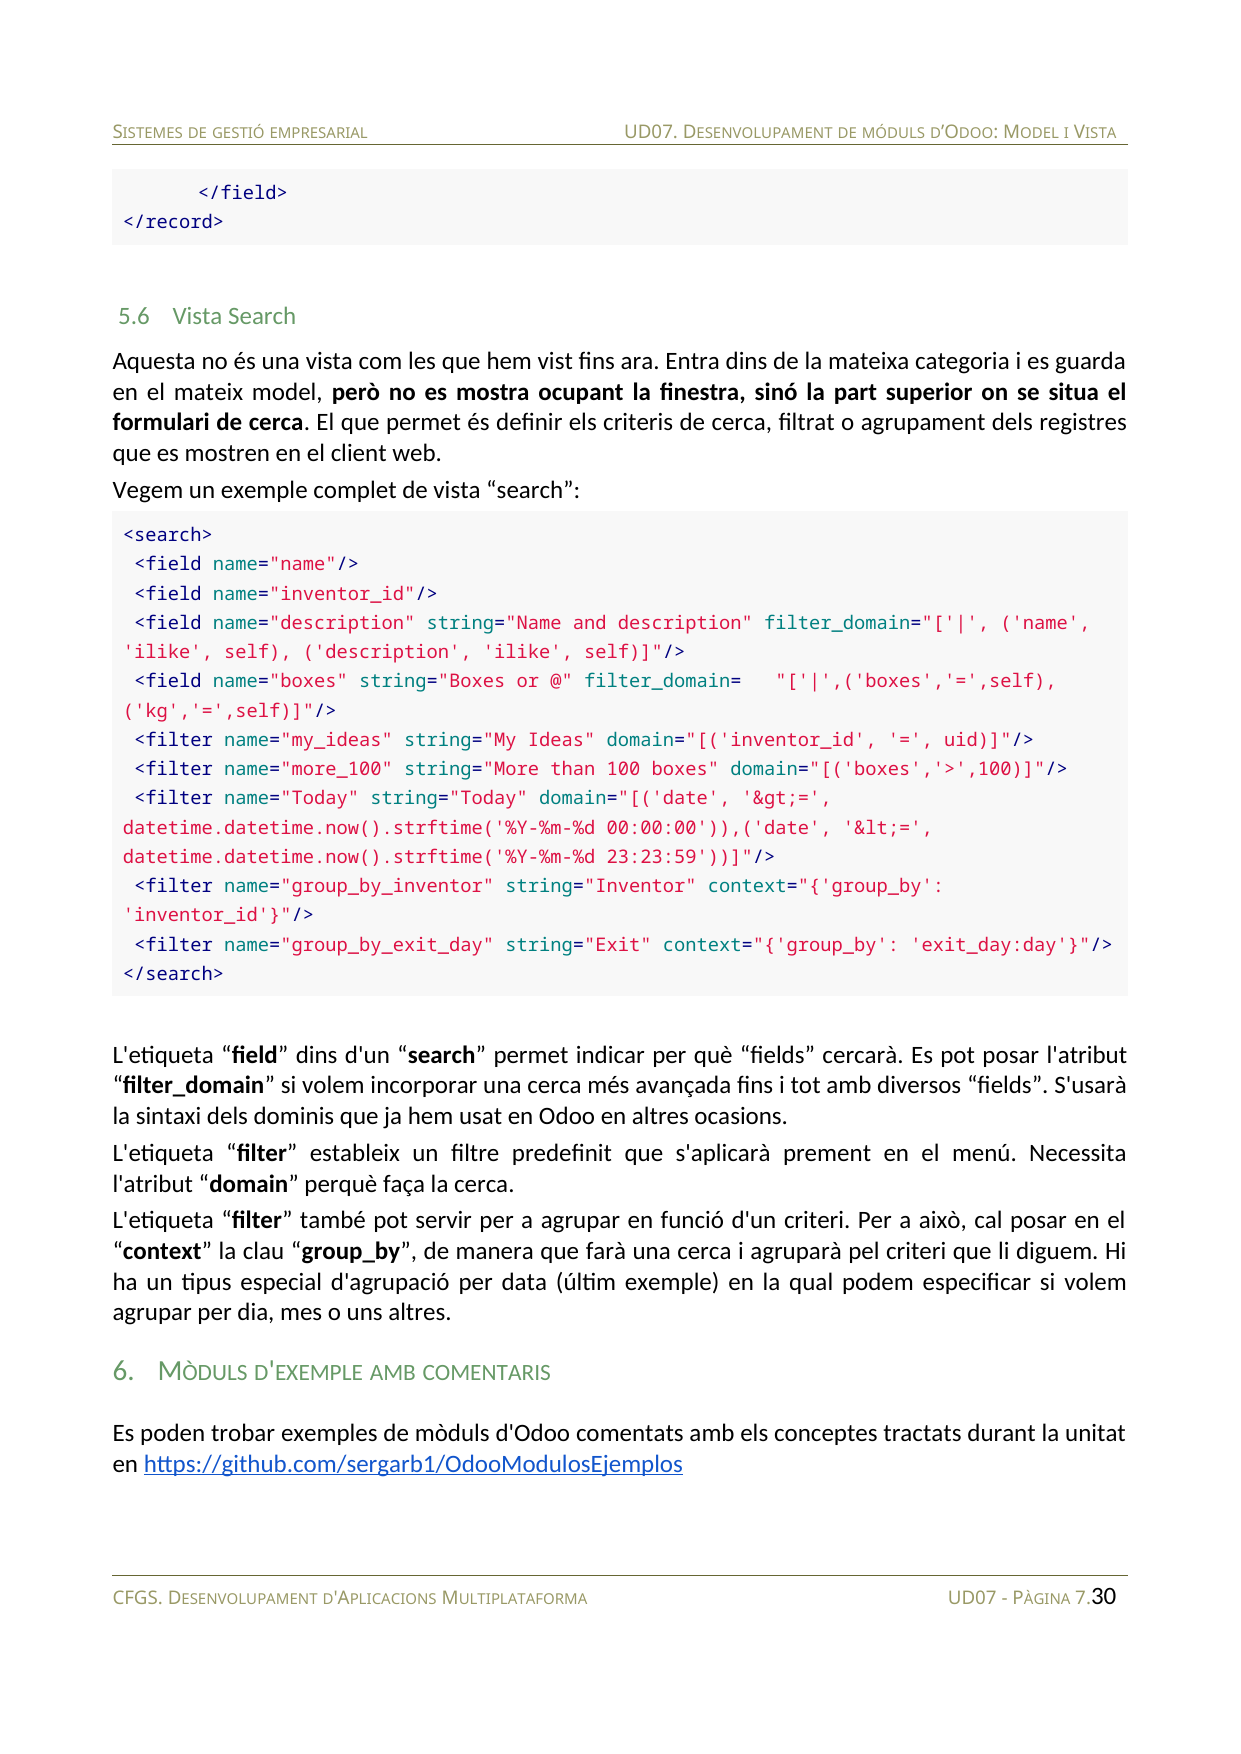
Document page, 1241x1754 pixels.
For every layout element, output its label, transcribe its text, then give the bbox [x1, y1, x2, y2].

text L'etiqueta “filter” estableix un filtre predefinit que s'aplicarà prement en el menú. Necessita l'atribut “domain” perquè faça la cerca. [112, 1137, 1128, 1198]
subtitle Mòduls d'exemple amb comentaris [112, 1352, 1128, 1387]
text L'etiqueta “field” dins d'un “search” permet indicar per què “fields” cercarà. Es pot posar l'atribut “filter_domain” si volem incorporar una cerca més avançada fins i tot amb diversos “fields”. S'usarà la sintaxi dels dominis que ja hem usat en Odoo en altres ocasions. [112, 1039, 1128, 1131]
table_header <search> <field name="name"/> <field name="inventor_id"/> <field name="description" string="Name and description" filter_domain="['|', ('name', 'ilike', self), ('description', 'ilike', self)]"/> <field name="boxes" string="Boxes or @" filter_domain= "['|',('boxes','=',self),('kg','=',self)]"/> <filter name="my_ideas" string="My Ideas" domain="[('inventor_id', '=', uid)]"/> <filter name="more_100" string="More than 100 boxes" domain="[('boxes','>',100)]"/> <filter name="Today" string="Today" domain="[('date', '&gt;=', datetime.datetime.now().strftime('%Y-%m-%d 00:00:00')),('date', '&lt;=', datetime.datetime.now().strftime('%Y-%m-%d 23:23:59'))]"/> <filter name="group_by_inventor" string="Inventor" context="{'group_by': 'inventor_id'}"/> <filter name="group_by_exit_day" string="Exit" context="{'group_by': 'exit_day:day'}"/> </search> [112, 511, 1128, 996]
subtitle Vista Search [112, 300, 1128, 331]
text L'etiqueta “filter” també pot servir per a agrupar en funció d'un criteri. Per a això, cal posar en el “context” la clau “group_by”, de manera que farà una cerca i agruparà pel criteri que li diguem. Hi ha un tipus especial d'agrupació per data (últim exemple) en la qual podem especificar si volem agrupar per dia, mes o uns altres. [112, 1205, 1128, 1327]
table_header </field> </record> [112, 169, 1128, 245]
text Aquesta no és una vista com les que hem vist fins ara. Entra dins de la mateixa categoria i es guarda en el mateix model, però no es mostra ocupant la finestra, sinó la part superior on se situa el formulari de cerca. El que permet és definir els criteris de cerca, filtrat o agrupament dels registres que es mostren en el client web. [112, 345, 1128, 467]
text Es poden trobar exemples de mòduls d'Odoo comentats amb els conceptes tractats durant la unitat en https://github.com/sergarb1/OdooModulosEjemplos [112, 1417, 1128, 1478]
text Vegem un exemple complet de vista “search”: [112, 474, 1128, 504]
